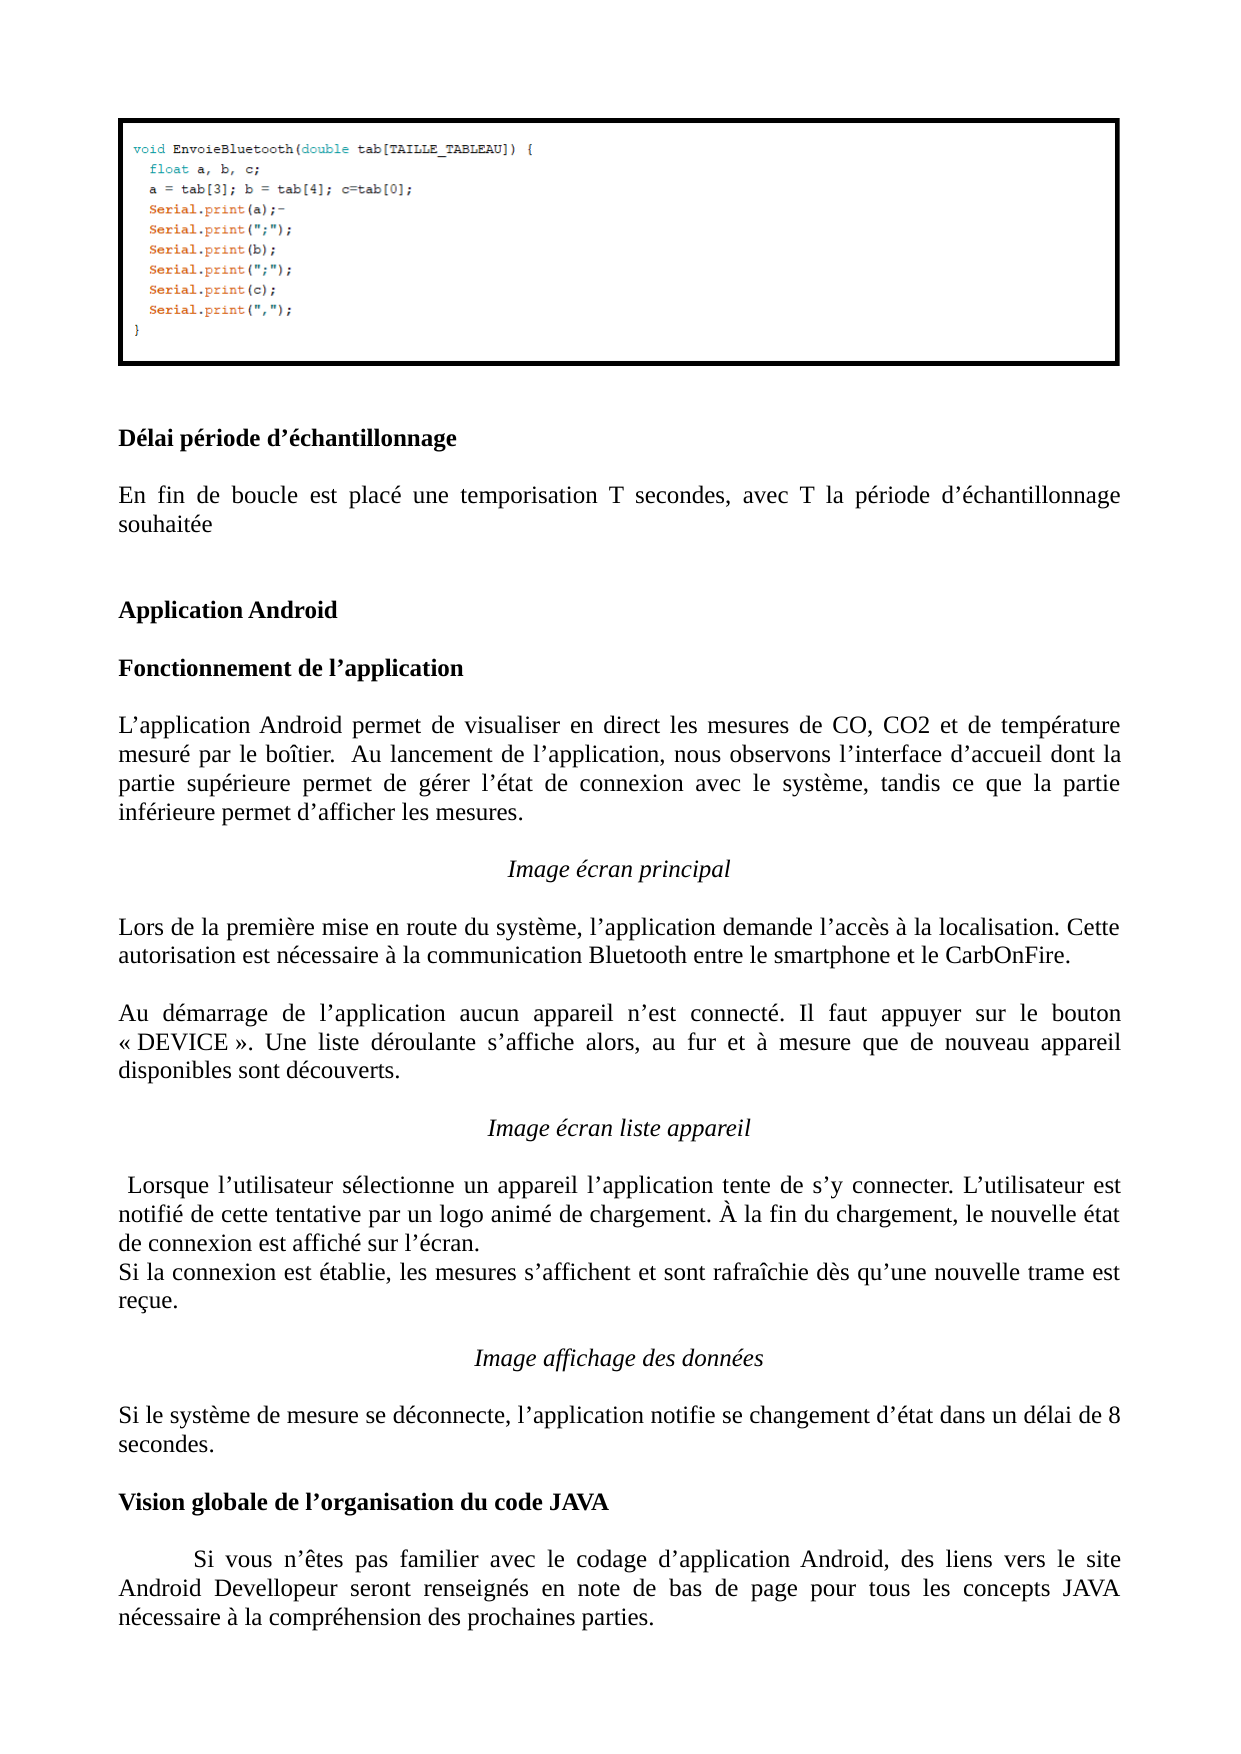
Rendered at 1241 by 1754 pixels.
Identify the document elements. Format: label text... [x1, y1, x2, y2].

text L’application Android permet de visualiser en direct les mesures de CO, CO2 et de température mesuré par le boîtier. Au lancement de l’application, nous observons l’interface d’accueil dont la partie supérieure permet de gérer l’état de connexion avec le système, tandis ce que la partie inférieure permet d’afficher les mesures. [118, 710, 1122, 825]
text Vision globale de l’organisation du code JAVA [118, 1487, 1122, 1515]
text Au démarrage de l’application aucun appareil n’est connecté. Il faut appuyer sur le bouton « DEVICE ». Une liste déroulante s’affiche alors, au fur et à mesure que de nouveau appareil disponibles sont découverts. [118, 998, 1122, 1084]
text Image écran liste appareil [118, 1113, 1122, 1142]
text Si le système de mesure se déconnecte, l’application notifie se changement d’état dans un délai de 8 secondes. [118, 1400, 1122, 1458]
text Image écran principal [118, 854, 1122, 883]
text Image affichage des données [118, 1343, 1122, 1372]
text Si vous n’êtes pas familier avec le codage d’application Android, des liens vers le site Android Devellopeur seront renseignés en note de bas de page pour tous les concepts JAVA nécessaire à la compréhension des prochaines parties. [118, 1544, 1122, 1630]
text Délai période d’échantillonnage [118, 423, 1122, 452]
text Fonctionnement de l’application [118, 653, 1122, 682]
text Lorsque l’utilisateur sélectionne un appareil l’application tente de s’y connecter. L’utilisateur est notifié de cette tentative par un logo animé de chargement. À la fin du chargement, le nouvelle état de connexion est affiché sur l’écran. [118, 1170, 1122, 1257]
text Application Android [118, 595, 1122, 624]
text Si la connexion est établie, les mesures s’affichent et sont rafraîchie dès qu’une nouvelle trame est reçue. [118, 1257, 1122, 1314]
text Lors de la première mise en route du système, l’application demande l’accès à la localisation. Cette autorisation est nécessaire à la communication Bluetooth entre le smartphone et le CarbOnFire. [118, 912, 1122, 969]
text En fin de boucle est placé une temporisation T secondes, avec T la période d’échantillonnage souhaitée [118, 480, 1122, 538]
